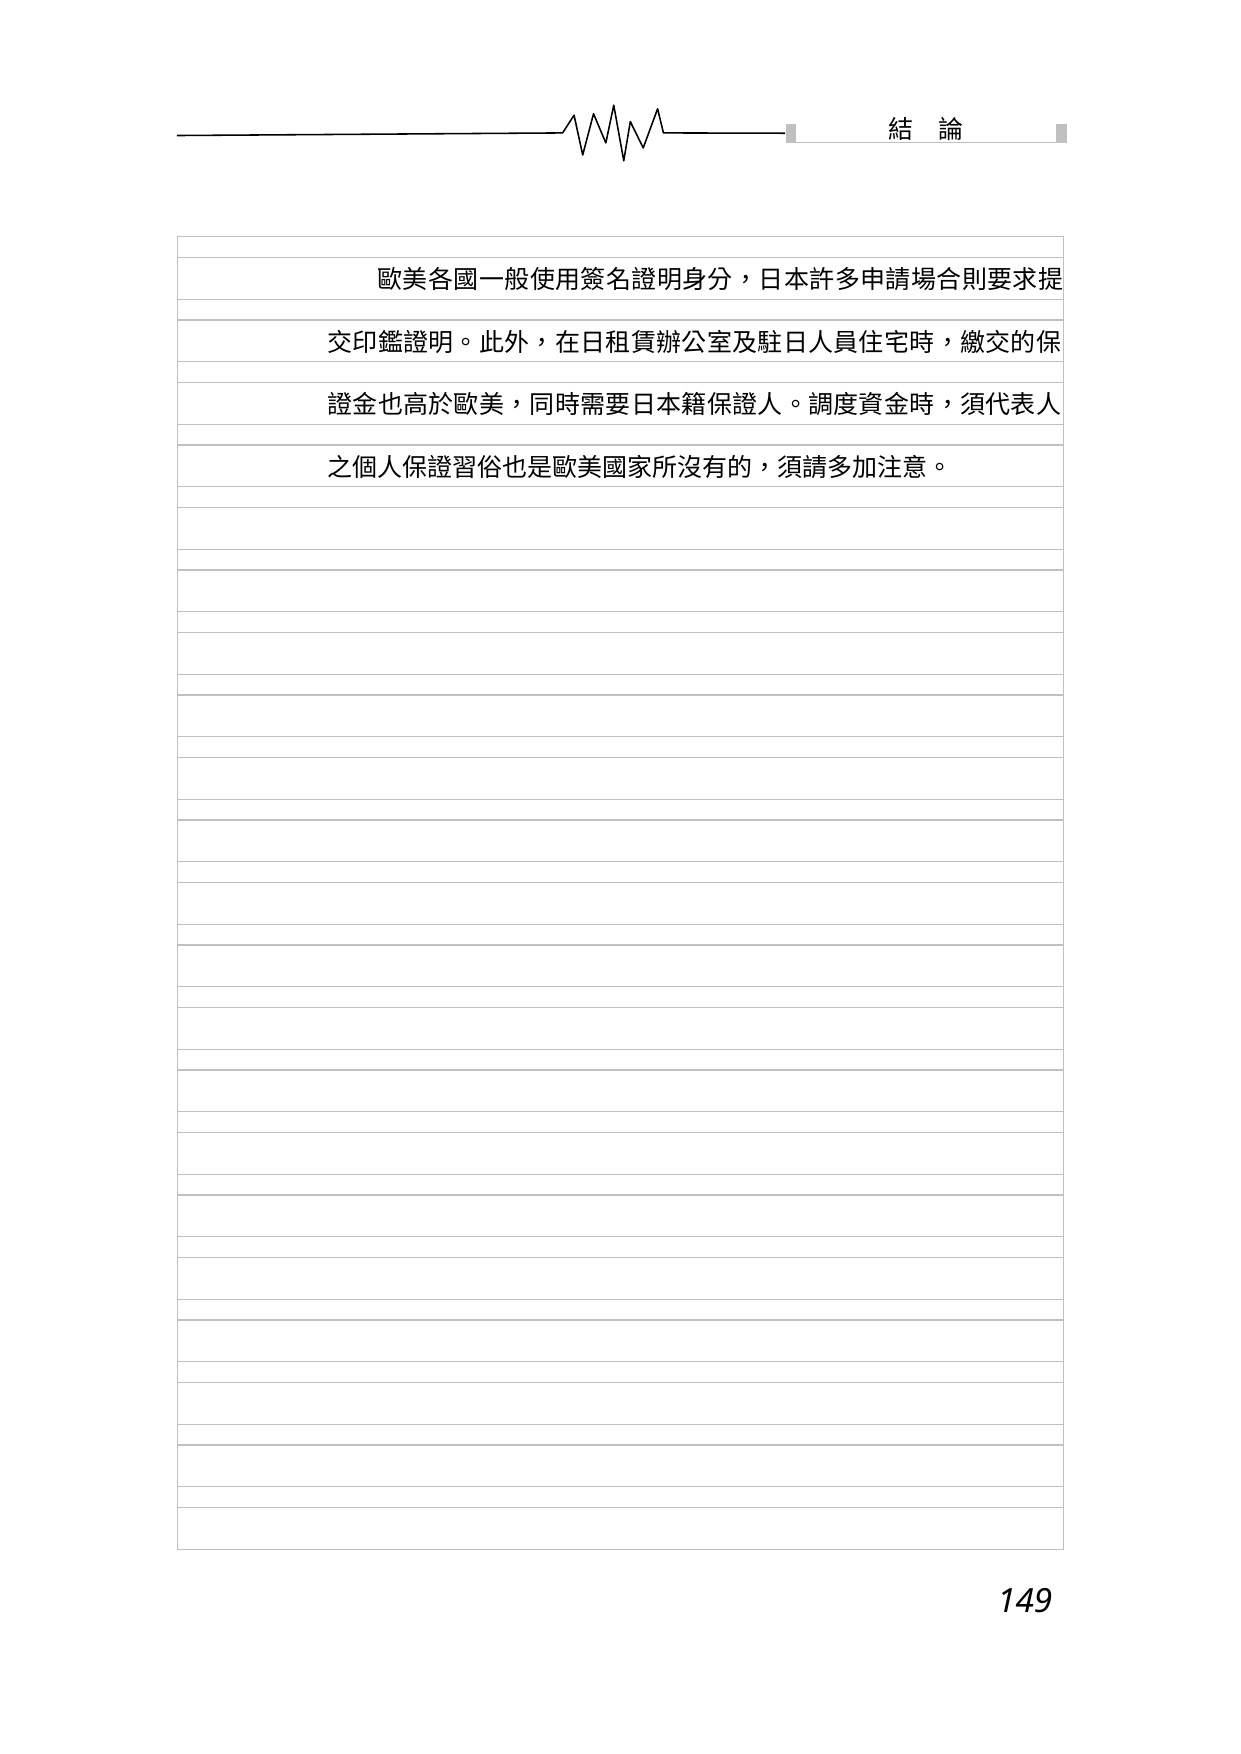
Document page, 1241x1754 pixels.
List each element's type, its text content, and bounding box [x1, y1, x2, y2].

text 之個人保證習俗也是歐美國家所沒有的，須請多加注意。 [327, 446, 1063, 486]
text [327, 425, 1063, 444]
text [327, 300, 1063, 319]
text [327, 362, 1063, 382]
text 交印鑑證明。此外，在日租賃辦公室及駐日人員住宅時，繳交的保 [327, 321, 1063, 361]
text 歐美各國一般使用簽名證明身分，日本許多申請場合則要求提 [327, 258, 1063, 299]
text [327, 237, 1063, 257]
text 證金也高於歐美，同時需要日本籍保證人。調度資金時，須代表人 [327, 383, 1063, 424]
